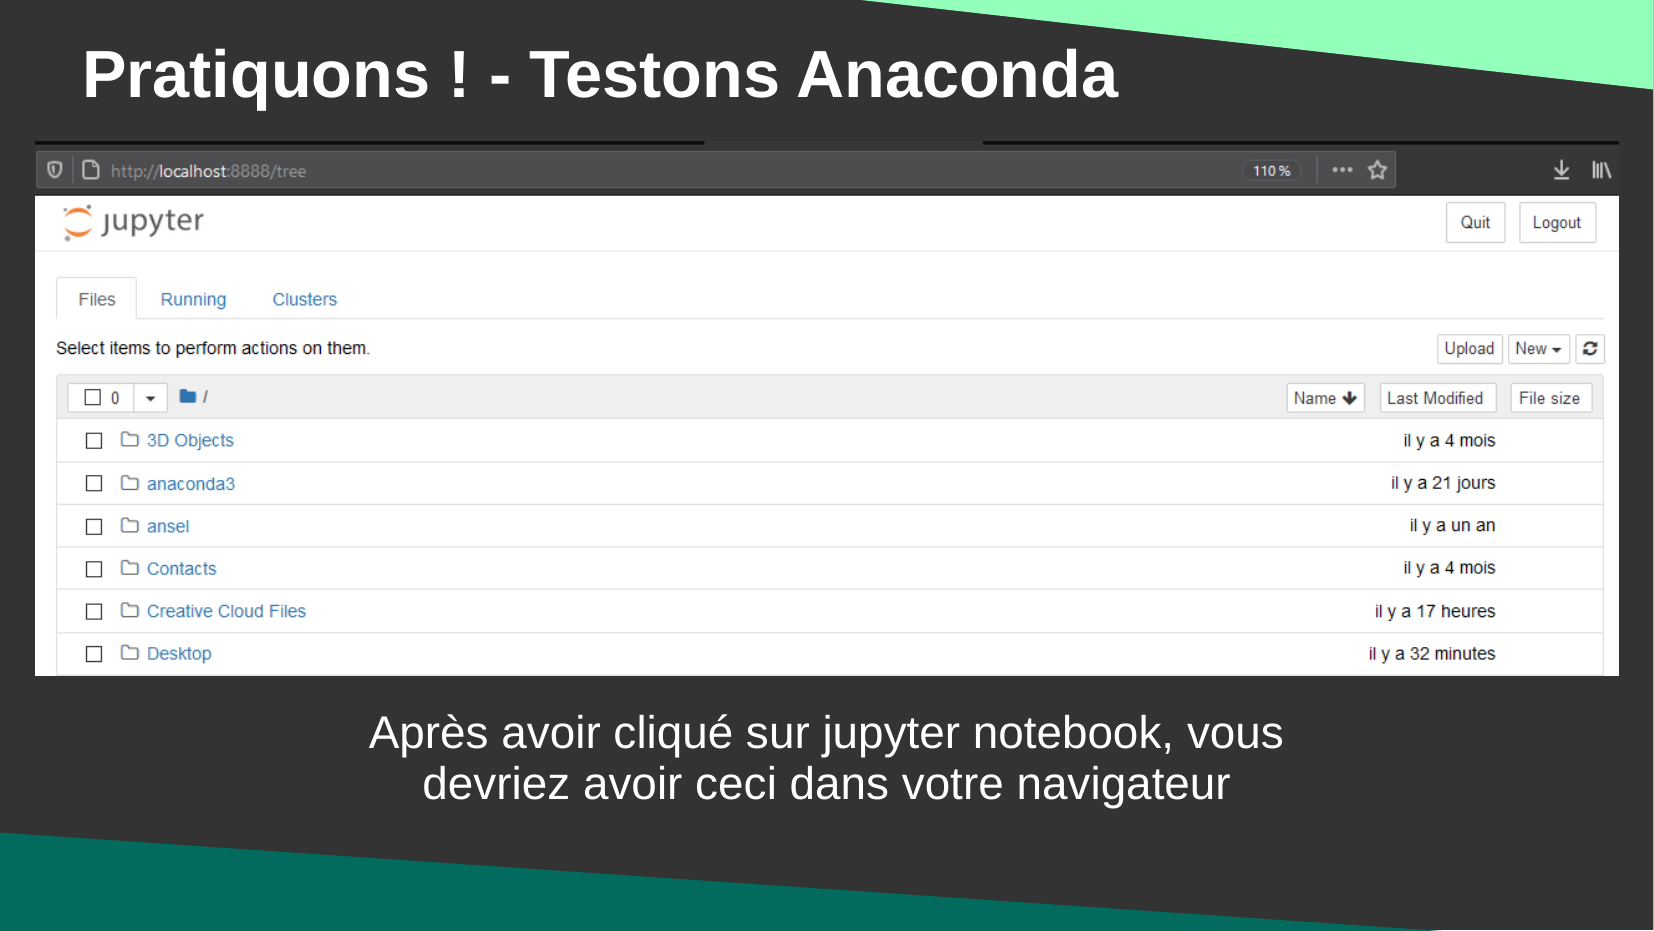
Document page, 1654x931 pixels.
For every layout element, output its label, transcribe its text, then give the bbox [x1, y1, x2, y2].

title Après avoir cliqué sur jupyter notebook, vous devriez avoir ceci dans votre navigateur [300, 706, 1354, 863]
text_box [860, 0, 1654, 90]
title Pratiquons ! - Testons Anaconda [82, 37, 1571, 114]
picture [35, 141, 1619, 676]
